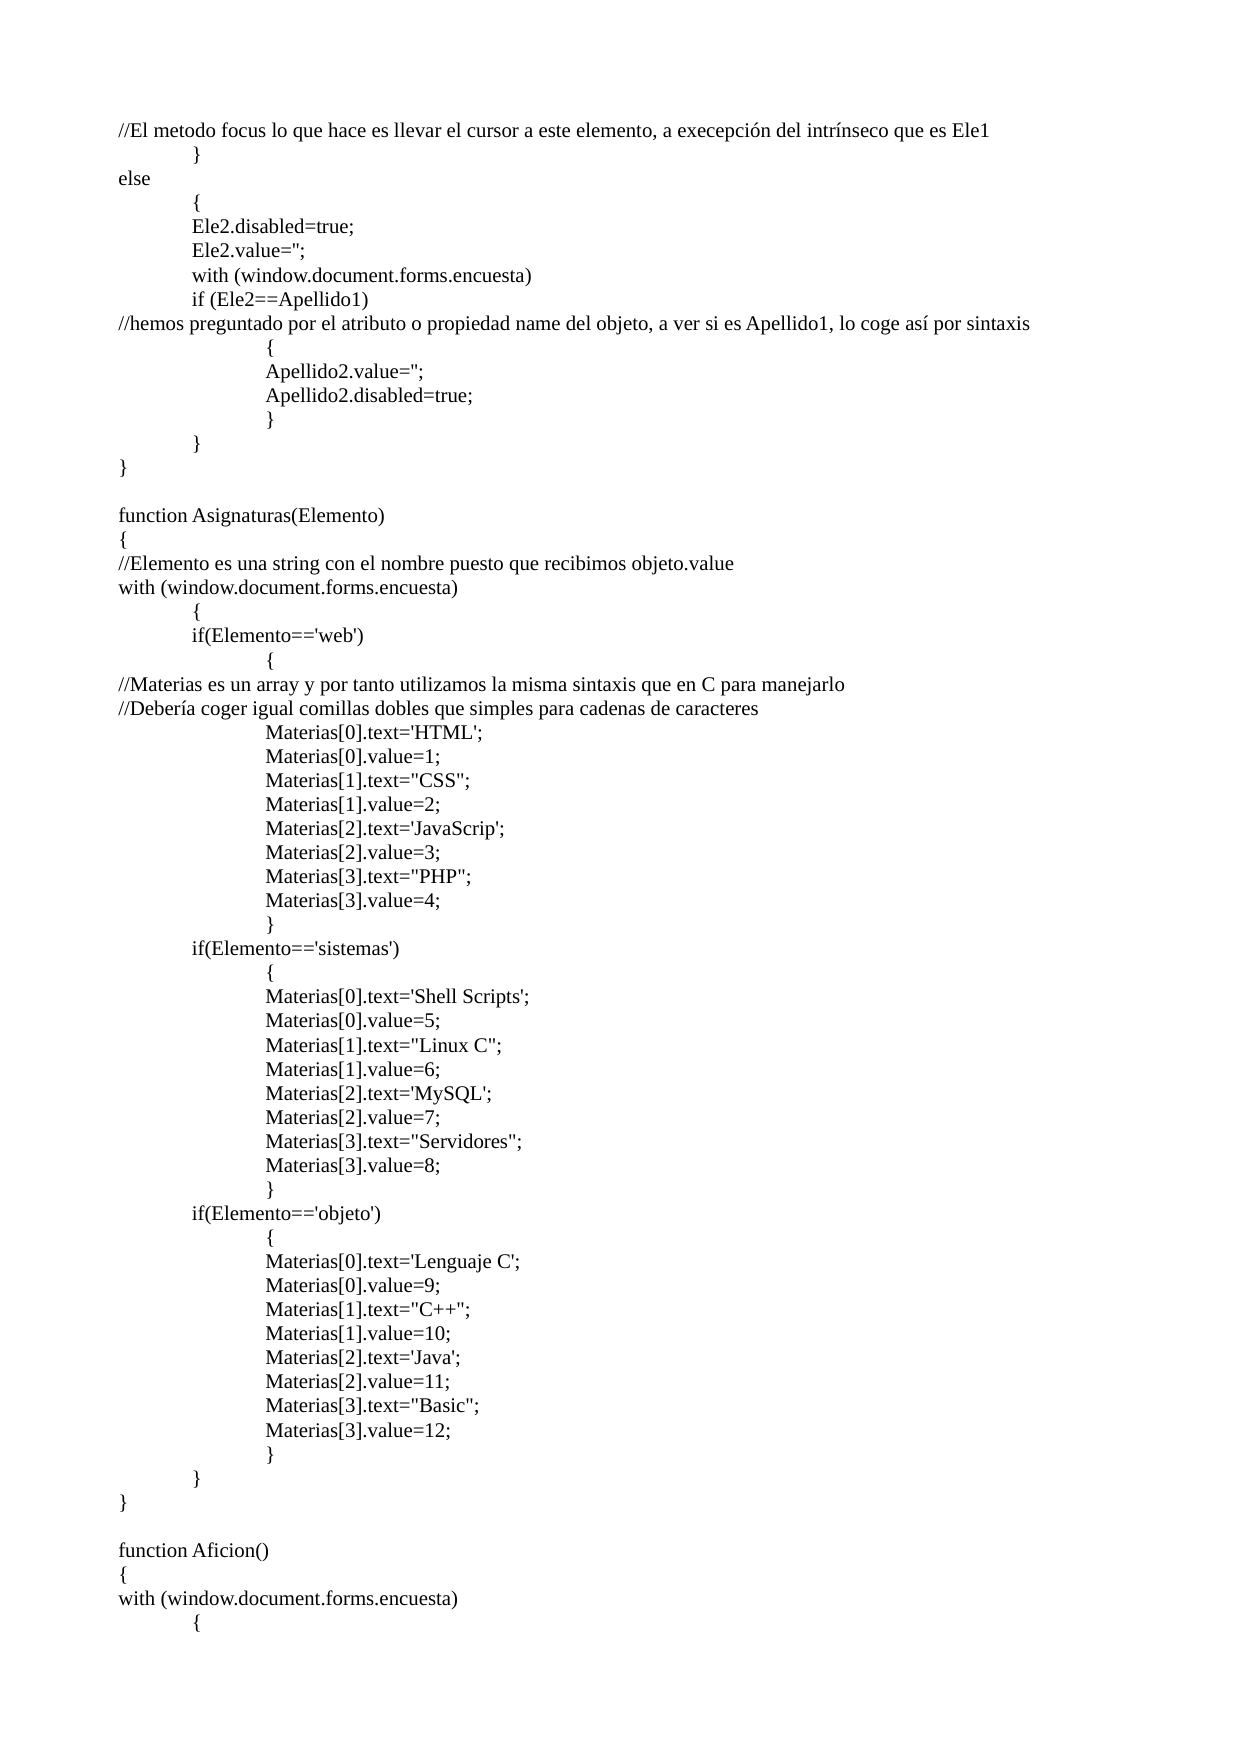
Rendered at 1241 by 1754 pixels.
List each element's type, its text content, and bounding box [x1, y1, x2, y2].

text } [118, 431, 1122, 455]
text //El metodo focus lo que hace es llevar el cursor a este elemento, a execepción del intrínseco que es Ele1 [118, 118, 1122, 142]
text with (window.document.forms.encuesta) [118, 1586, 1122, 1610]
text //Materias es un array y por tanto utilizamos la misma sintaxis que en C para manejarlo [118, 672, 1122, 696]
text { [118, 960, 1122, 984]
text { [118, 1562, 1122, 1586]
text { [118, 335, 1122, 359]
text Materias[0].text='Lenguaje C'; [118, 1249, 1122, 1273]
text Materias[3].text="Servidores"; [118, 1129, 1122, 1153]
text Materias[3].text="Basic"; [118, 1393, 1122, 1417]
text if(Elemento=='objeto') [118, 1201, 1122, 1225]
text Materias[0].value=1; [118, 744, 1122, 768]
text if (Ele2==Apellido1) [118, 287, 1122, 311]
text Materias[3].value=8; [118, 1153, 1122, 1177]
text { [118, 599, 1122, 623]
text Materias[2].value=11; [118, 1369, 1122, 1393]
text function Aficion() [118, 1538, 1122, 1562]
text Ele2.disabled=true; [118, 214, 1122, 238]
text } [118, 407, 1122, 431]
text Apellido2.value=''; [118, 359, 1122, 383]
text Materias[3].value=12; [118, 1417, 1122, 1442]
text //hemos preguntado por el atributo o propiedad name del objeto, a ver si es Apellido1, lo coge así por sintaxis [118, 311, 1122, 335]
text with (window.document.forms.encuesta) [118, 262, 1122, 287]
text Materias[2].value=3; [118, 840, 1122, 864]
text Materias[1].value=10; [118, 1321, 1122, 1345]
text //Elemento es una string con el nombre puesto que recibimos objeto.value [118, 551, 1122, 575]
text Materias[2].text='JavaScrip'; [118, 816, 1122, 840]
text Materias[2].text='MySQL'; [118, 1081, 1122, 1105]
text } [118, 1466, 1122, 1490]
text { [118, 1225, 1122, 1249]
text Materias[3].value=4; [118, 888, 1122, 912]
text } [118, 142, 1122, 166]
text if(Elemento=='sistemas') [118, 936, 1122, 960]
text Apellido2.disabled=true; [118, 383, 1122, 407]
text if(Elemento=='web') [118, 623, 1122, 647]
text with (window.document.forms.encuesta) [118, 575, 1122, 599]
text { [118, 190, 1122, 214]
text function Asignaturas(Elemento) [118, 503, 1122, 527]
text { [118, 1610, 1122, 1634]
text { [118, 527, 1122, 551]
text Materias[0].value=9; [118, 1273, 1122, 1297]
text } [118, 1442, 1122, 1466]
text Materias[1].value=2; [118, 792, 1122, 816]
text Materias[1].value=6; [118, 1057, 1122, 1081]
text } [118, 912, 1122, 936]
text Materias[0].text='Shell Scripts'; [118, 984, 1122, 1008]
text } [118, 1177, 1122, 1201]
text Materias[2].text='Java'; [118, 1345, 1122, 1369]
text Materias[2].value=7; [118, 1105, 1122, 1129]
text Materias[3].text="PHP"; [118, 864, 1122, 888]
text } [118, 1490, 1122, 1514]
text } [118, 455, 1122, 479]
text Materias[0].text='HTML'; [118, 720, 1122, 744]
text Materias[1].text="CSS"; [118, 768, 1122, 792]
text { [118, 647, 1122, 672]
text Materias[1].text="C++"; [118, 1297, 1122, 1321]
text //Debería coger igual comillas dobles que simples para cadenas de caracteres [118, 696, 1122, 720]
text Materias[1].text="Linux C"; [118, 1032, 1122, 1057]
text Ele2.value=''; [118, 238, 1122, 262]
text else [118, 166, 1122, 190]
text Materias[0].value=5; [118, 1008, 1122, 1032]
